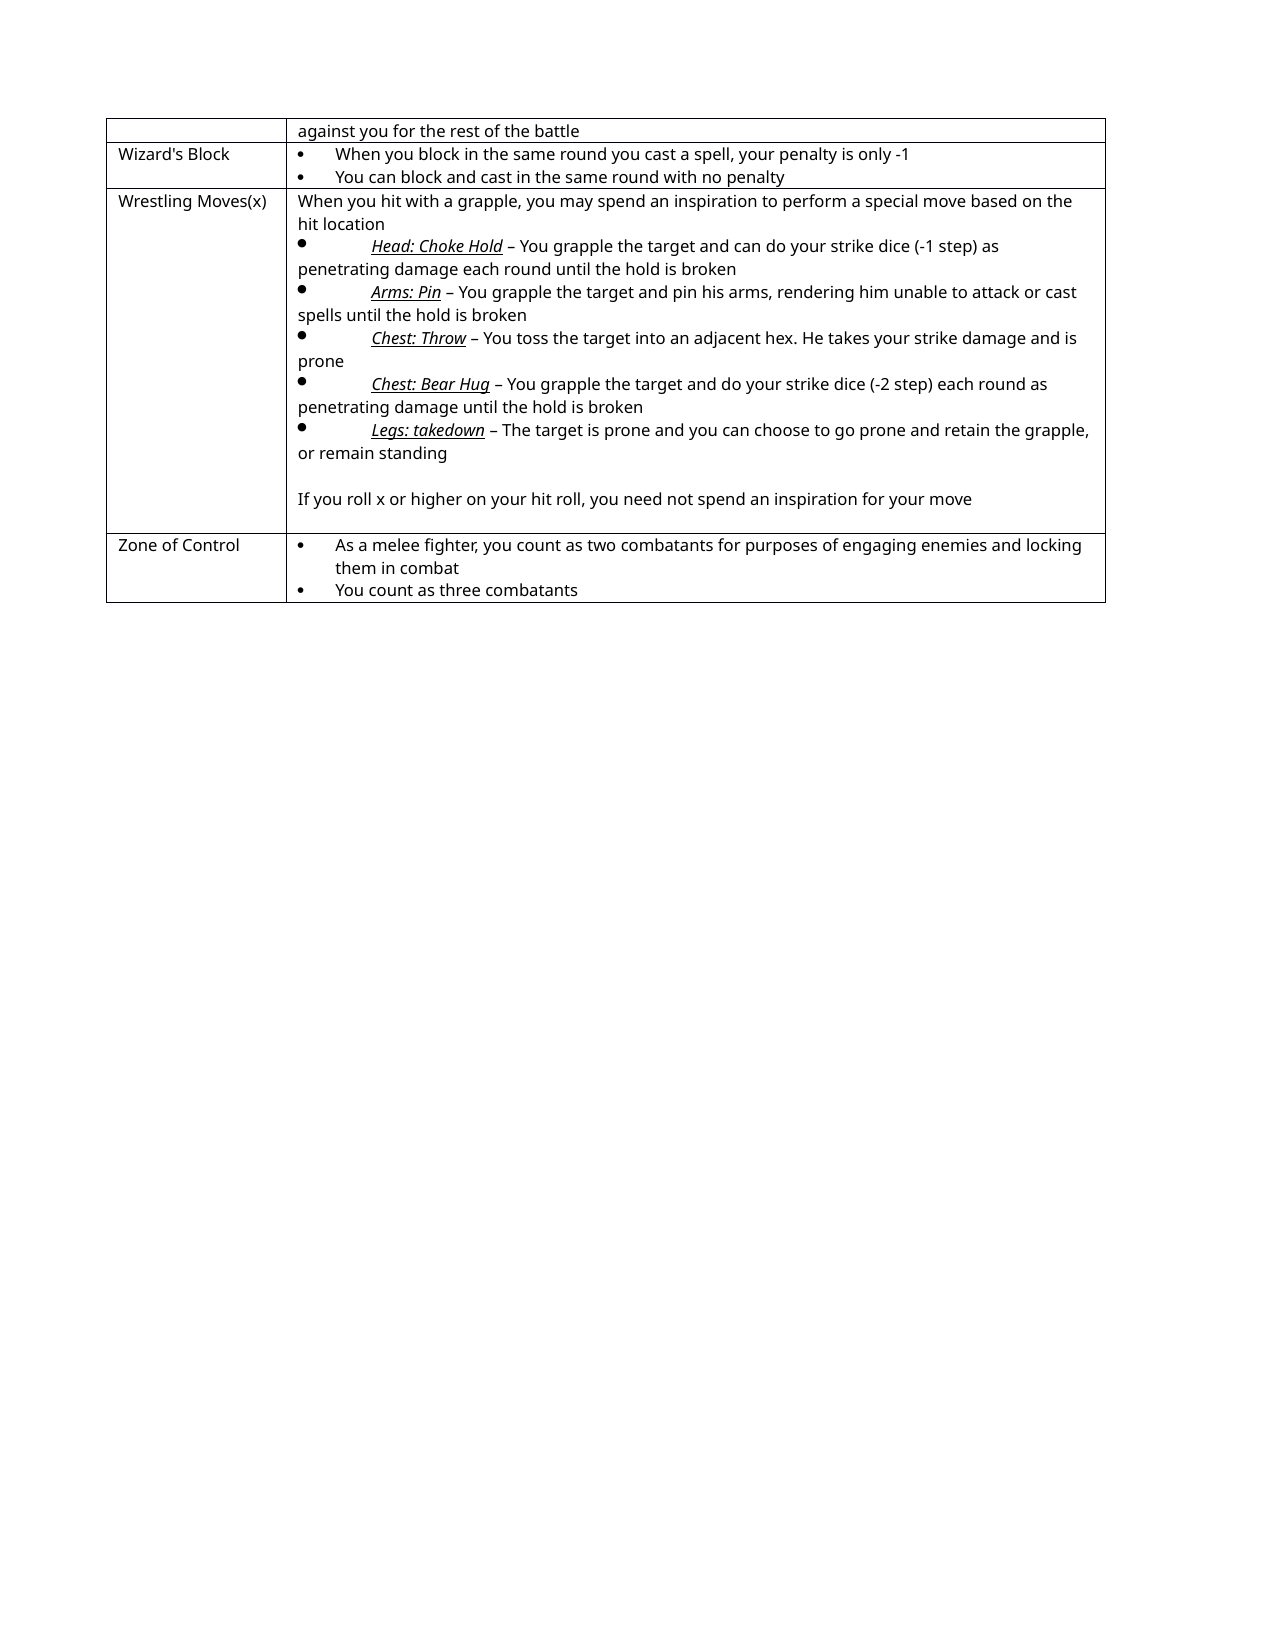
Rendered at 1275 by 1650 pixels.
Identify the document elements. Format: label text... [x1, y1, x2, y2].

table_cell Wrestling Moves(x) [107, 189, 286, 533]
table_cell Wizard's Block [107, 143, 286, 188]
table_cell against you for the rest of the battle [287, 119, 1105, 142]
table_cell Zone of Control [107, 534, 286, 602]
table_cell When you block in the same round you cast a spell, your penalty is only -1 You can block and cast in the same round with no penalty [287, 143, 1105, 188]
table_cell As a melee fighter, you count as two combatants for purposes of engaging enemies and locking them in combat You count as three combatants [287, 534, 1105, 602]
table_cell [107, 119, 286, 142]
table_cell When you hit with a grapple, you may spend an inspiration to perform a special move based on the hit location Head: Choke Hold – You grapple the target and can do your strike dice (-1 step) as penetrating damage each round until the hold is broken Arms: Pin – You grapple the target and pin his arms, rendering him unable to attack or cast spells until the hold is broken Chest: Throw – You toss the target into an adjacent hex. He takes your strike damage and is prone Chest: Bear Hug – You grapple the target and do your strike dice (-2 step) each round as penetrating damage until the hold is broken Legs: takedown – The target is prone and you can choose to go prone and retain the grapple, or remain standing If you roll x or higher on your hit roll, you need not spend an inspiration for your move [287, 189, 1105, 533]
